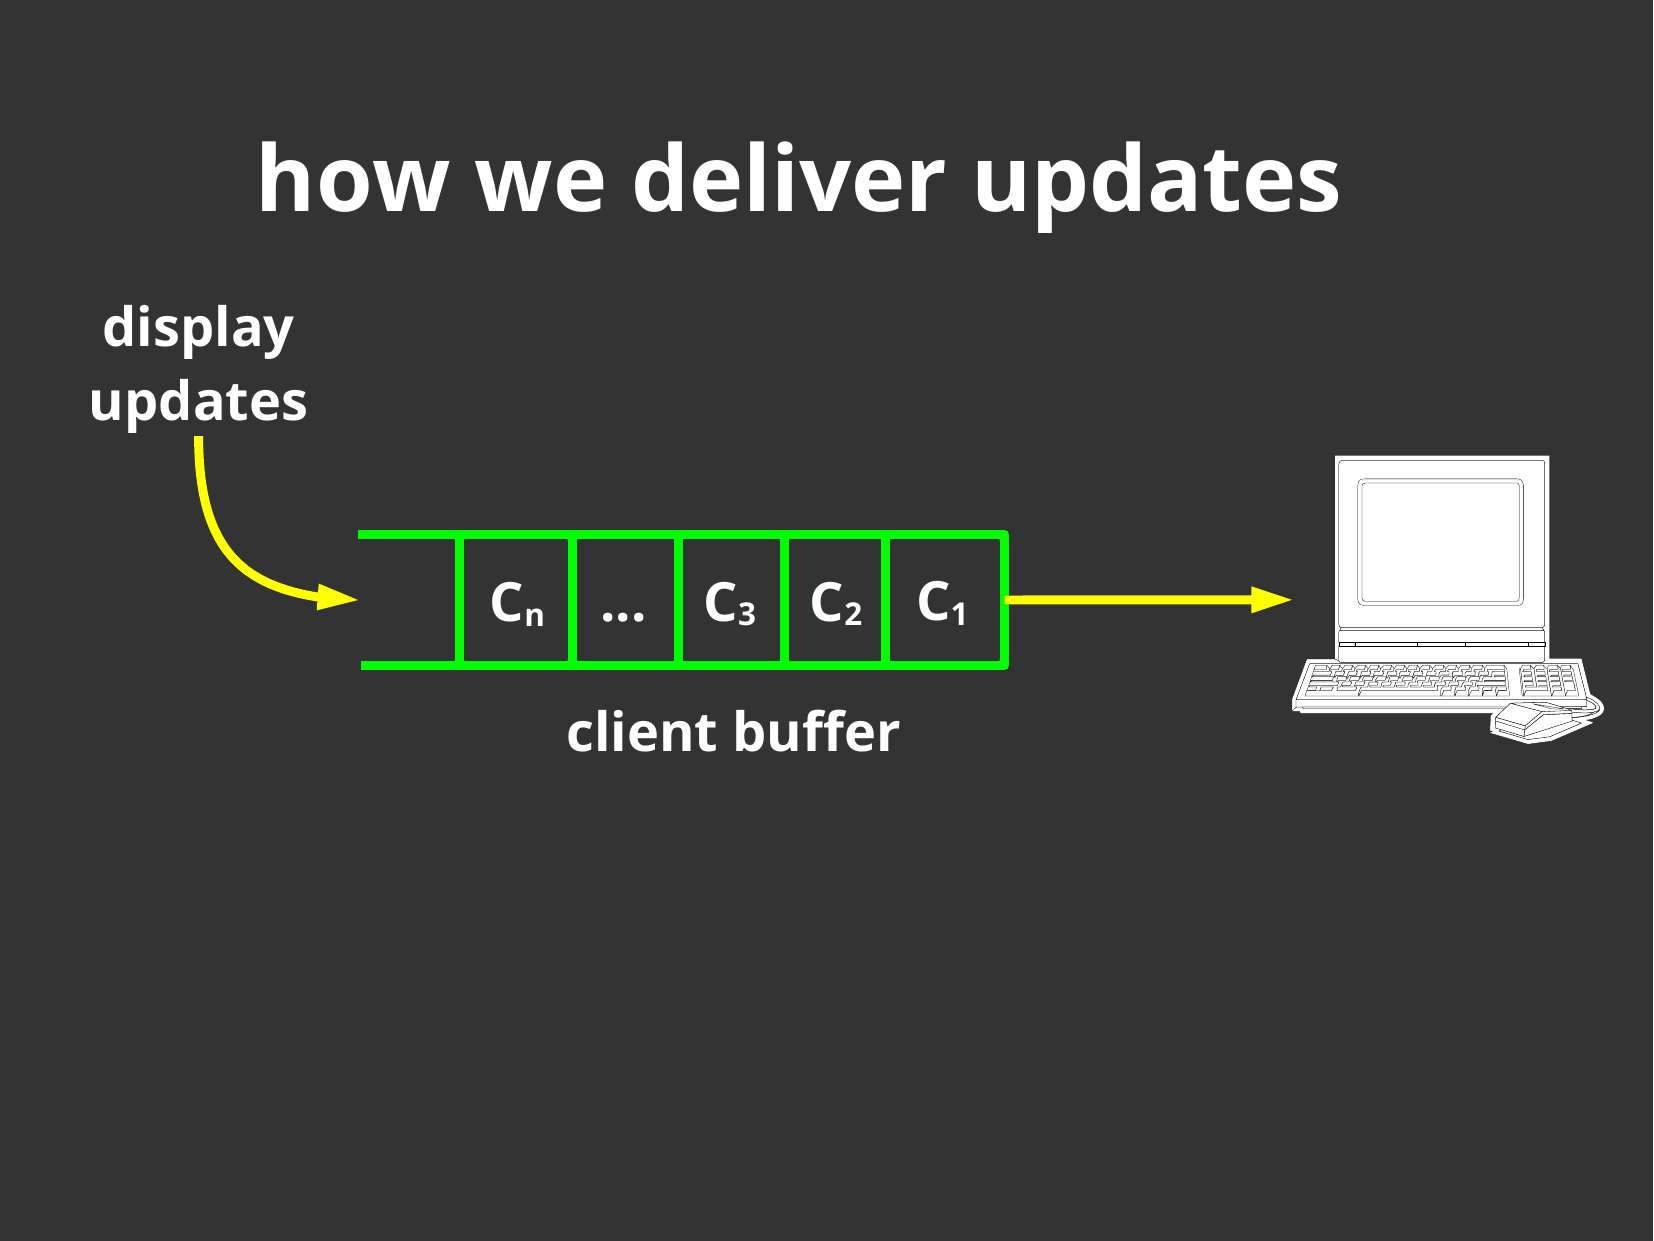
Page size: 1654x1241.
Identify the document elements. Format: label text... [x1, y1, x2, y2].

text_box [1291, 455, 1605, 745]
title C1 [890, 538, 995, 662]
title how we deliver updates [93, 72, 1506, 280]
title Cn [465, 538, 570, 662]
title client buffer [545, 669, 922, 793]
title display updates [10, 295, 387, 429]
title C2 [784, 538, 888, 662]
title C3 [678, 538, 782, 662]
title ... [571, 538, 676, 662]
